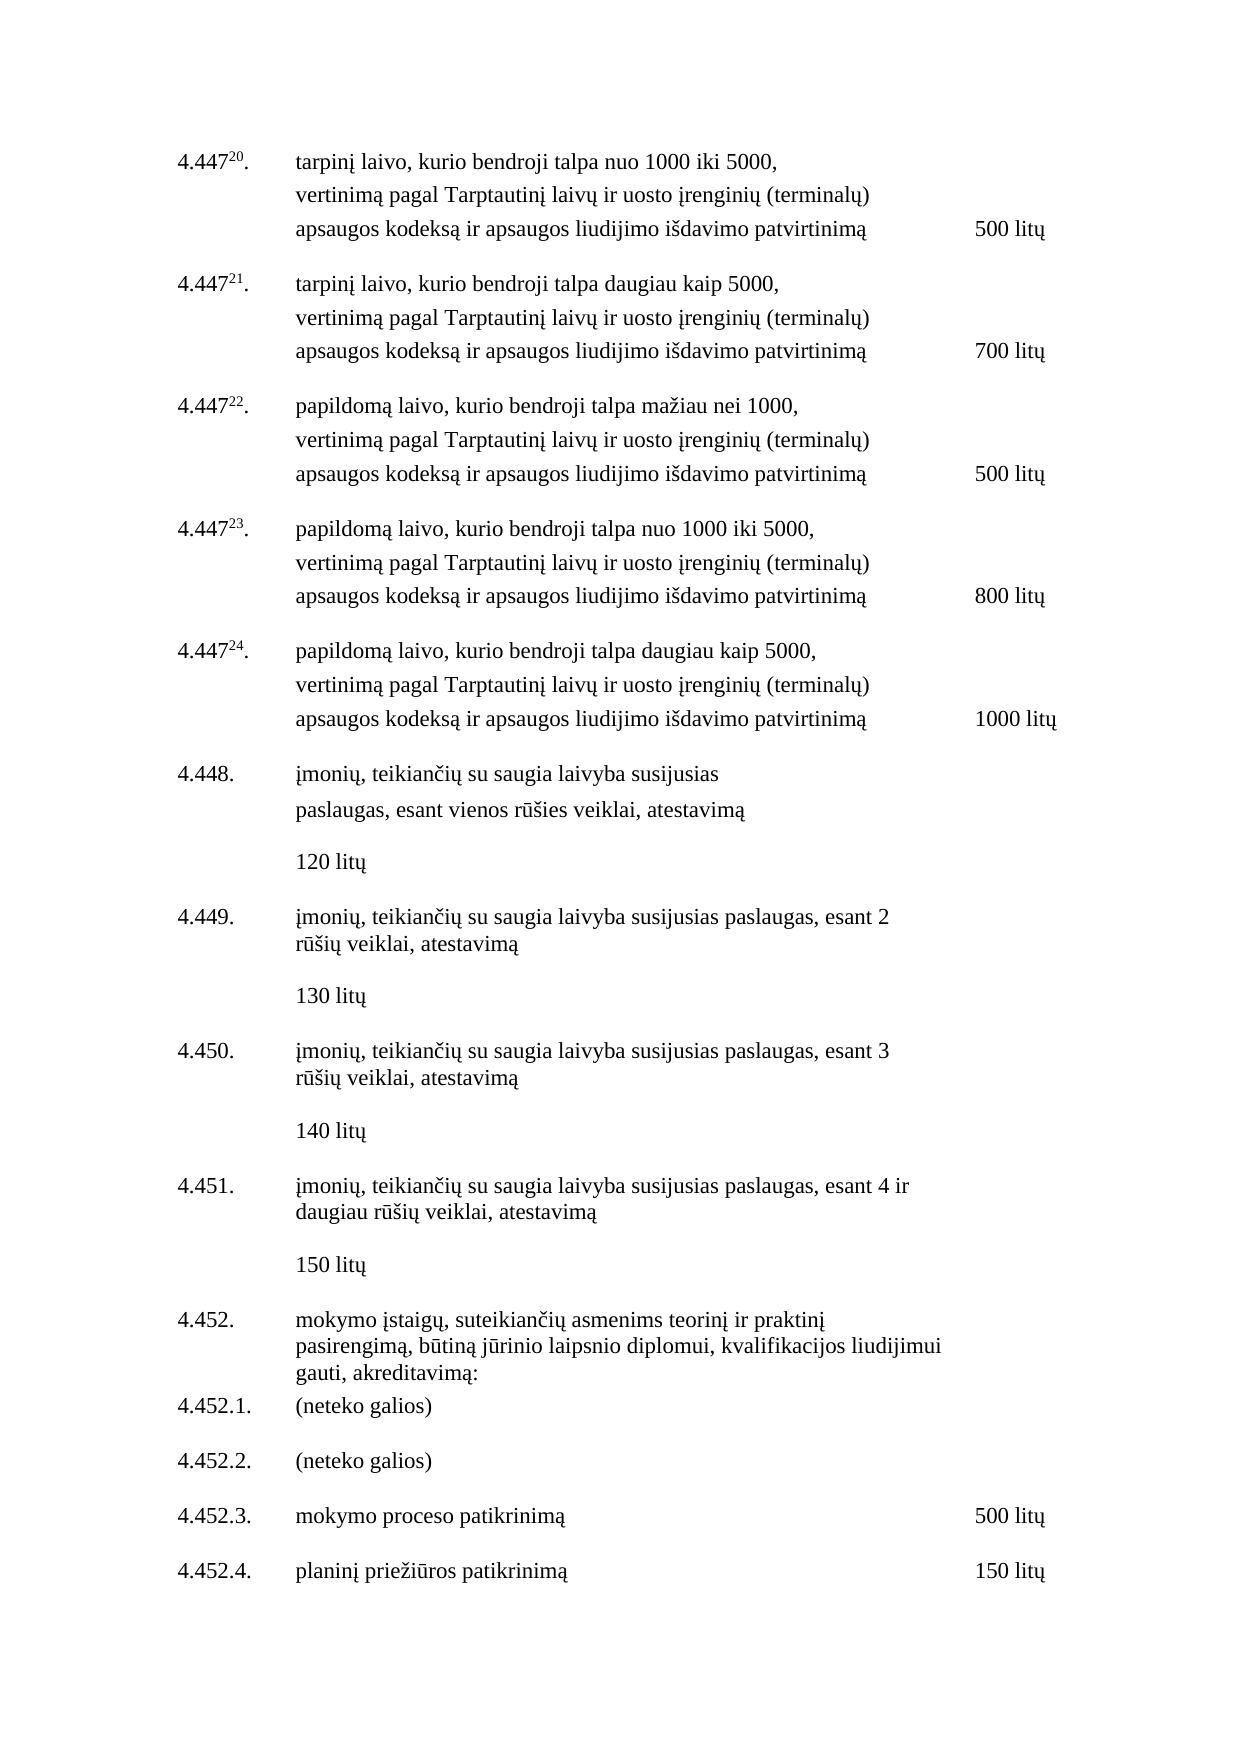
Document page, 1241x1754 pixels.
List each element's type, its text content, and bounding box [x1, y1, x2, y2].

text apsaugos kodeksą ir apsaugos liudijimo išdavimo patvirtinimą 500 litų [295, 460, 1122, 486]
text 4.44721. tarpinį laivo, kurio bendroji talpa daugiau kaip 5000, [177, 270, 1122, 296]
text apsaugos kodeksą ir apsaugos liudijimo išdavimo patvirtinimą 1000 litų [295, 704, 1122, 731]
text 4.451. įmonių, teikiančių su saugia laivyba susijusias paslaugas, esant 4 ir [177, 1172, 930, 1198]
text 4.449. įmonių, teikiančių su saugia laivyba susijusias paslaugas, esant 2 [177, 903, 930, 930]
text 4.44724. papildomą laivo, kurio bendroji talpa daugiau kaip 5000, [177, 637, 1122, 664]
text apsaugos kodeksą ir apsaugos liudijimo išdavimo patvirtinimą 500 litų [295, 215, 1122, 241]
text paslaugas, esant vienos rūšies veiklai, atestavimą 120 litų [177, 796, 930, 875]
text daugiau rūšių veiklai, atestavimą 150 litų [177, 1198, 930, 1277]
text vertinimą pagal Tarptautinį laivų ir uosto įrenginių (terminalų) [295, 548, 1122, 575]
text 4.44723. papildomą laivo, kurio bendroji talpa nuo 1000 iki 5000, [177, 515, 1122, 541]
text 4.452.1. (neteko galios) [177, 1392, 1122, 1419]
text 4.452.4. planinį priežiūros patikrinimą 150 litų [177, 1558, 1122, 1584]
text vertinimą pagal Tarptautinį laivų ir uosto įrenginių (terminalų) [295, 671, 1122, 697]
text rūšių veiklai, atestavimą 140 litų [177, 1064, 930, 1143]
text 4.450. įmonių, teikiančių su saugia laivyba susijusias paslaugas, esant 3 [177, 1038, 930, 1064]
text vertinimą pagal Tarptautinį laivų ir uosto įrenginių (terminalų) [295, 181, 1122, 208]
text vertinimą pagal Tarptautinį laivų ir uosto įrenginių (terminalų) [295, 304, 1122, 330]
text gauti, akreditavimą: [177, 1359, 945, 1385]
text 4.452. mokymo įstaigų, suteikiančių asmenims teorinį ir praktinį [177, 1306, 945, 1332]
text 4.448. įmonių, teikiančių su saugia laivyba susijusias [177, 760, 930, 786]
text rūšių veiklai, atestavimą 130 litų [177, 930, 930, 1009]
text 4.44720. tarpinį laivo, kurio bendroji talpa nuo 1000 iki 5000, [177, 148, 1122, 174]
text 4.44722. papildomą laivo, kurio bendroji talpa mažiau nei 1000, [177, 392, 1122, 419]
text 4.452.3. mokymo proceso patikrinimą 500 litų [177, 1502, 1122, 1529]
text 4.452.2. (neteko galios) [177, 1447, 1122, 1474]
text vertinimą pagal Tarptautinį laivų ir uosto įrenginių (terminalų) [295, 426, 1122, 452]
text apsaugos kodeksą ir apsaugos liudijimo išdavimo patvirtinimą 700 litų [295, 337, 1122, 364]
text pasirengimą, būtiną jūrinio laipsnio diplomui, kvalifikacijos liudijimui [177, 1332, 945, 1359]
text apsaugos kodeksą ir apsaugos liudijimo išdavimo patvirtinimą 800 litų [295, 582, 1122, 608]
